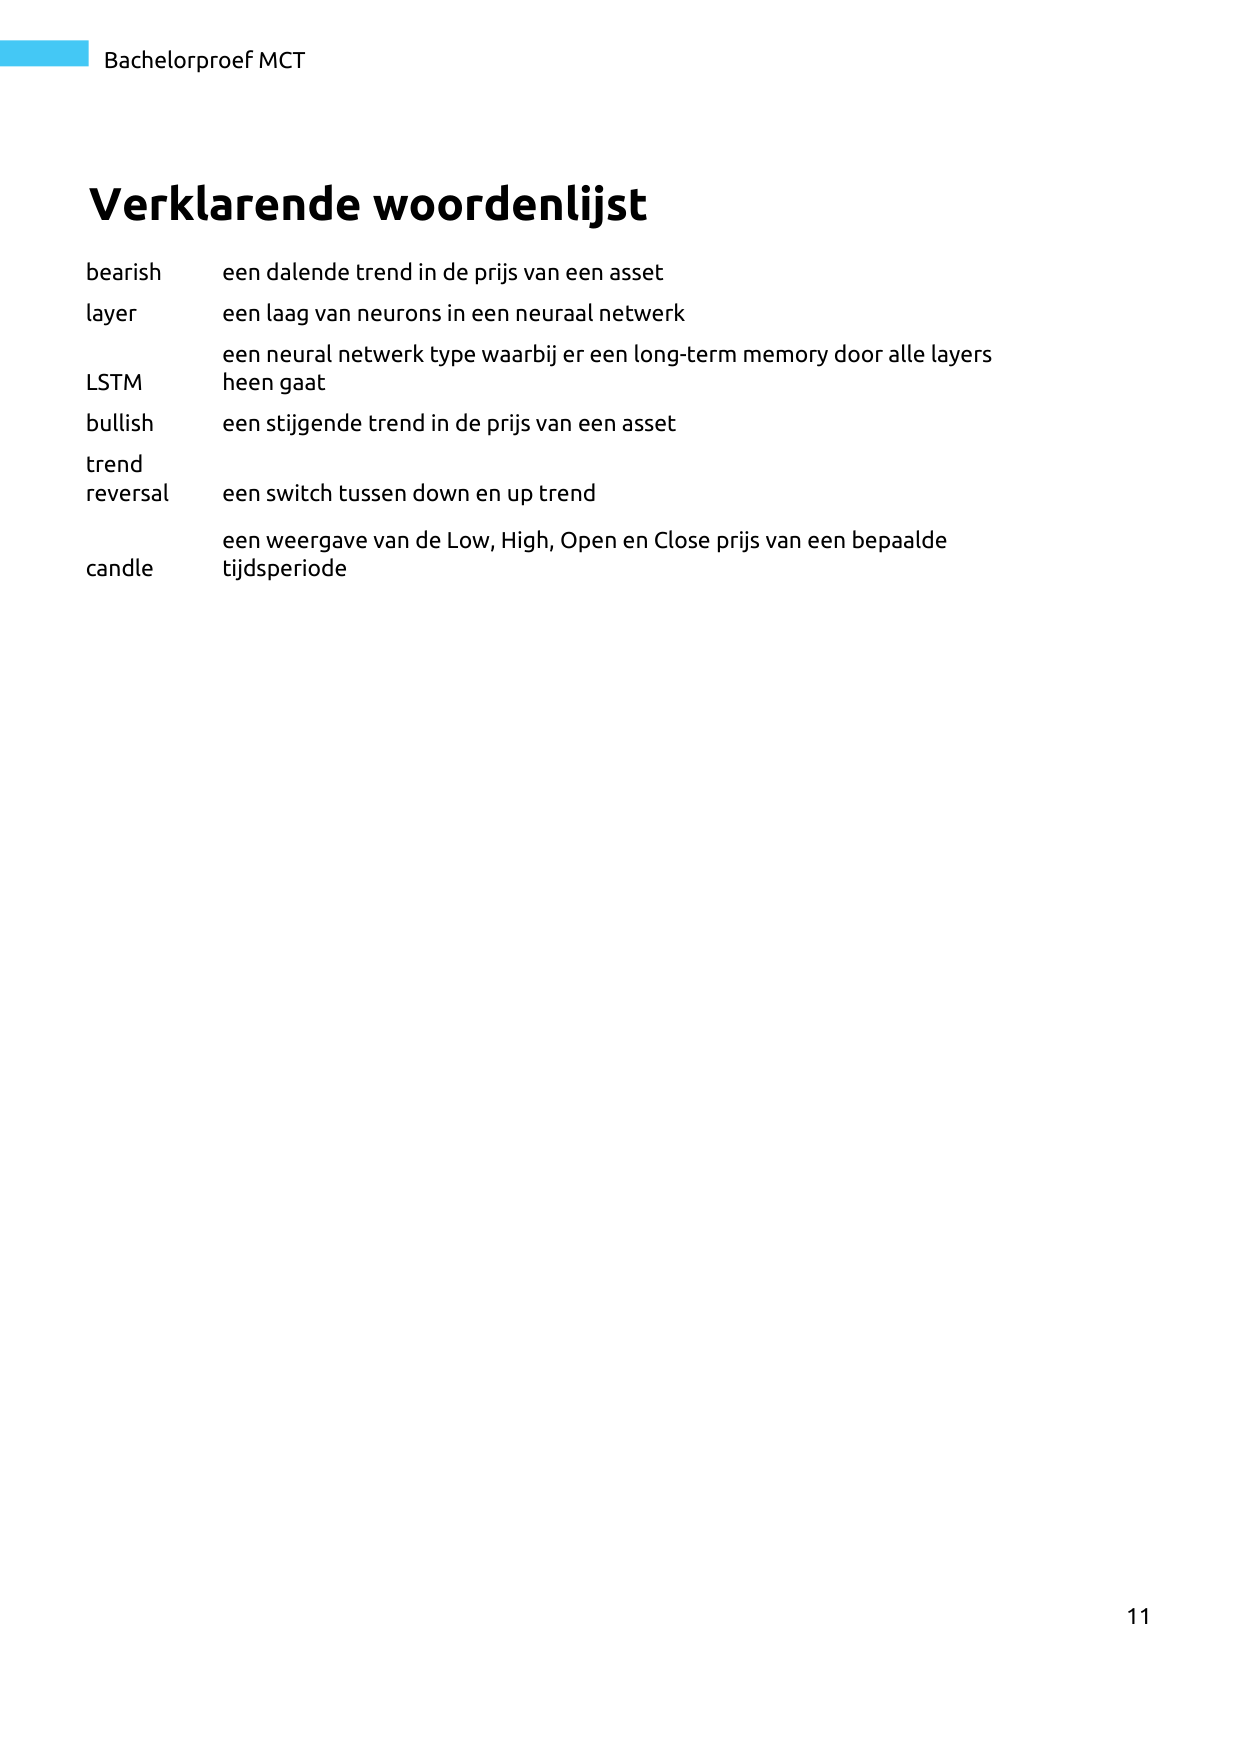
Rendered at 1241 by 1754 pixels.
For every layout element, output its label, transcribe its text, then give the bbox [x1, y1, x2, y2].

table_cell een laag van neurons in een neuraal netwerk [219, 299, 1012, 340]
table_cell candle [83, 520, 219, 596]
table_cell trend reversal [83, 451, 219, 520]
table_cell bullish [83, 410, 219, 451]
subtitle Verklarende woordenlijst [89, 177, 1152, 229]
table_cell een neural netwerk type waarbij er een long-term memory door alle layers heen gaat [219, 340, 1012, 409]
table_header een dalende trend in de prijs van een asset [219, 258, 1012, 299]
table_cell layer [83, 299, 219, 340]
table_cell een weergave van de Low, High, Open en Close prijs van een bepaalde tijdsperiode [219, 520, 1012, 596]
table_cell een stijgende trend in de prijs van een asset [219, 410, 1012, 451]
table_cell LSTM [83, 340, 219, 409]
table_header bearish [83, 258, 219, 299]
table_cell een switch tussen down en up trend [219, 451, 1012, 520]
